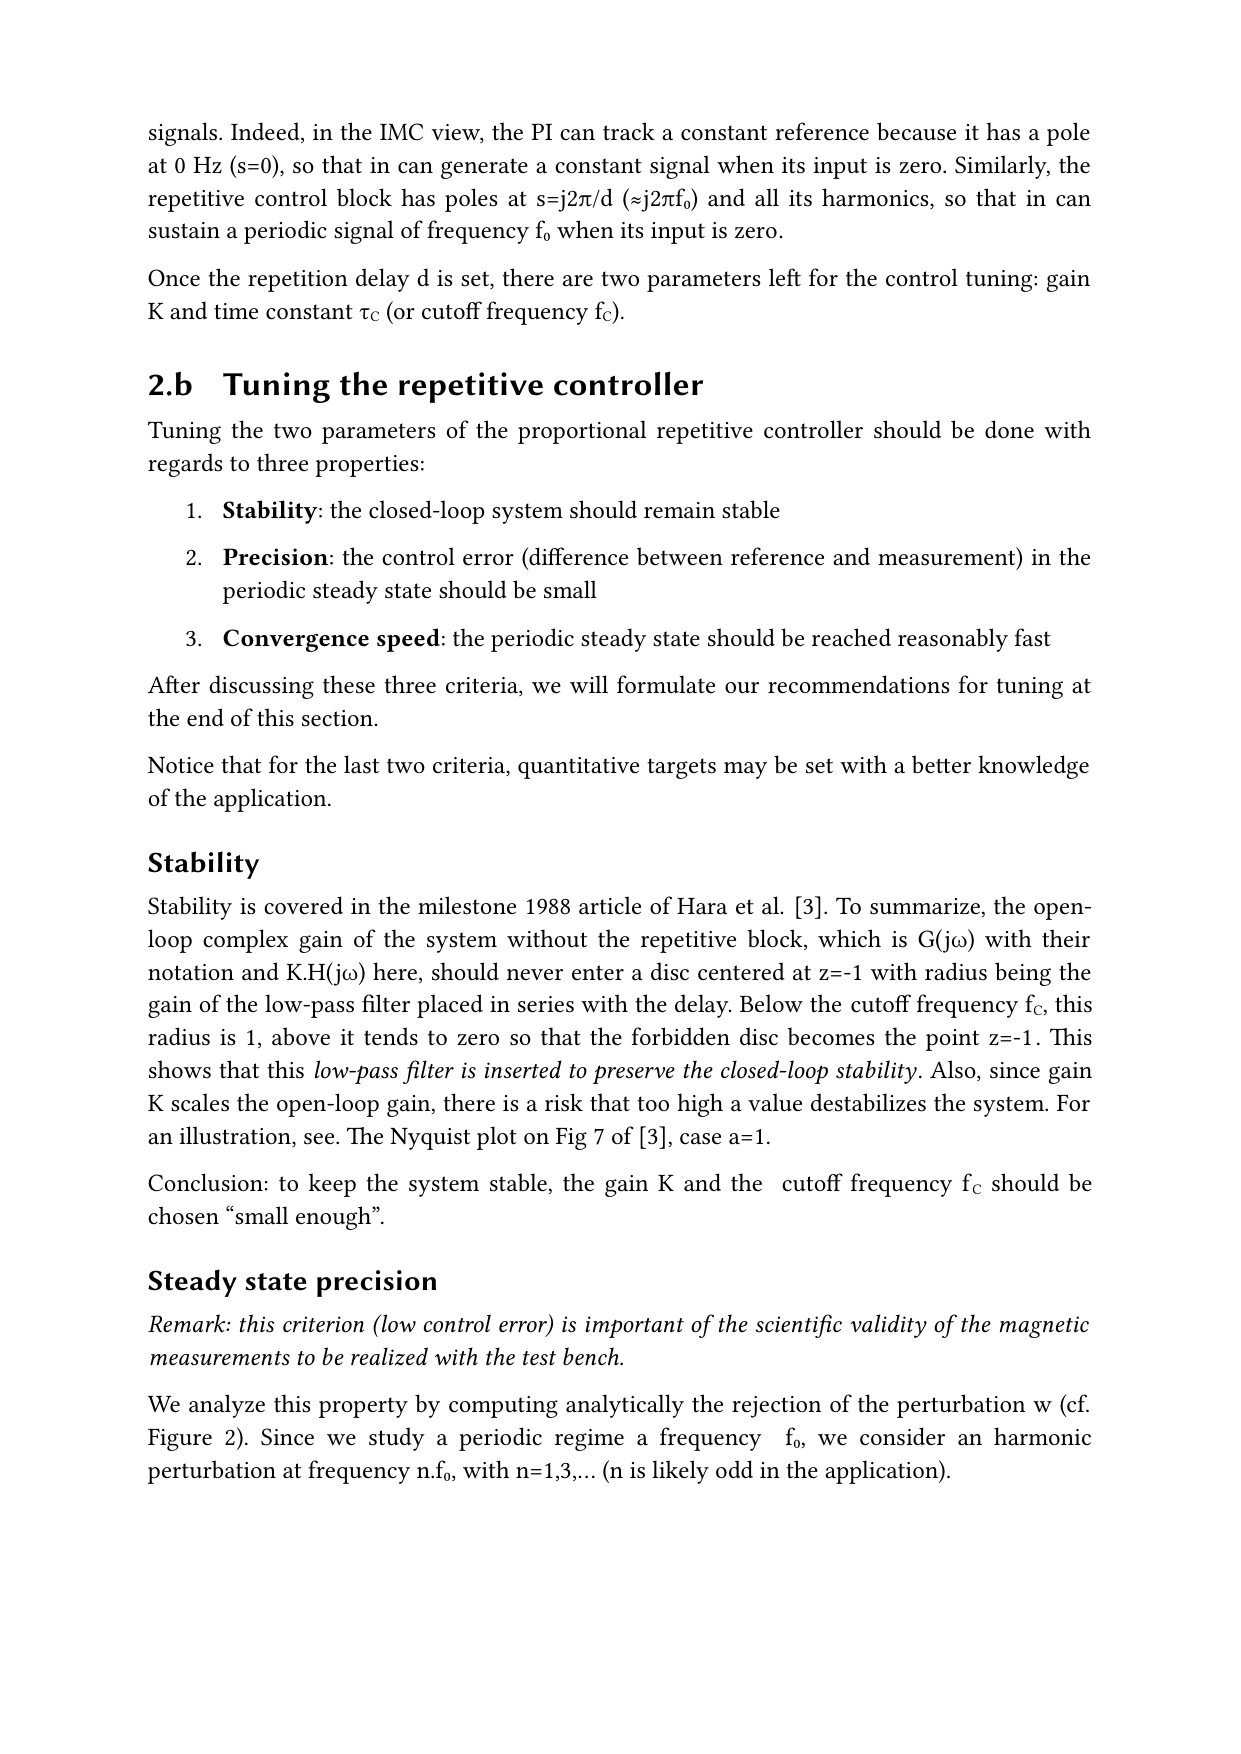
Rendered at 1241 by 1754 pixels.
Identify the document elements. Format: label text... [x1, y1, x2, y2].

text Stability is covered in the milestone 1988 article of Hara et al. [3]. To summarize, the open-loop complex gain of the system without the repetitive block, which is G(jω) with their notation and K.H(jω) here, should never enter a disc centered at z=-1 with radius being the gain of the low-pass filter placed in series with the delay. Below the cutoff frequency fC, this radius is 1, above it tends to zero so that the forbidden disc becomes the point z=-1. This shows that this low-pass filter is inserted to preserve the closed-loop stability. Also, since gain K scales the open-loop gain, there is a risk that too high a value destabilizes the system. For an illustration, see. The Nyquist plot on Fig 7 of [3], case a=1. [148, 892, 1093, 1150]
text signals. Indeed, in the IMC view, the PI can track a constant reference because it has a pole at 0 Hz (s=0), so that in can generate a constant signal when its input is zero. Similarly, the repetitive control block has poles at s=j2π/d (≈j2πf₀) and all its harmonics, so that in can sustain a periodic signal of frequency f₀ when its input is zero. [148, 118, 1093, 245]
text Notice that for the last two criteria, quantitative targets may be set with a better knowledge of the application. [148, 751, 1093, 812]
list Precision: the control error (difference between reference and measurement) in the periodic steady state should be small [185, 543, 1093, 605]
text Conclusion: to keep the system stable, the gain K and the cutoff frequency fC should be chosen “small enough”. [148, 1169, 1093, 1230]
text After discussing these three criteria, we will formulate our recommendations for tuning at the end of this section. [148, 671, 1093, 732]
subtitle Steady state precision [148, 1264, 1093, 1297]
text We analyze this property by computing analytically the rejection of the perturbation w (cf. Figure 2). Since we study a periodic regime a frequency f₀, we consider an harmonic perturbation at frequency n.f₀, with n=1,3,… (n is likely odd in the application). [148, 1390, 1093, 1484]
text Remark: this criterion (low control error) is important of the scientific validity of the magnetic measurements to be realized with the test bench. [148, 1310, 1093, 1371]
subtitle Stability [148, 846, 1093, 879]
subtitle Tuning the repetitive controller [148, 365, 1093, 403]
list Stability: the closed-loop system should remain stable [185, 496, 1093, 524]
text Tuning the two parameters of the proportional repetitive controller should be done with regards to three properties: [148, 416, 1093, 477]
text Once the repetition delay d is set, there are two parameters left for the control tuning: gain K and time constant τC (or cutoff frequency fC). [148, 264, 1093, 325]
list Convergence speed: the periodic steady state should be reached reasonably fast [185, 623, 1093, 652]
